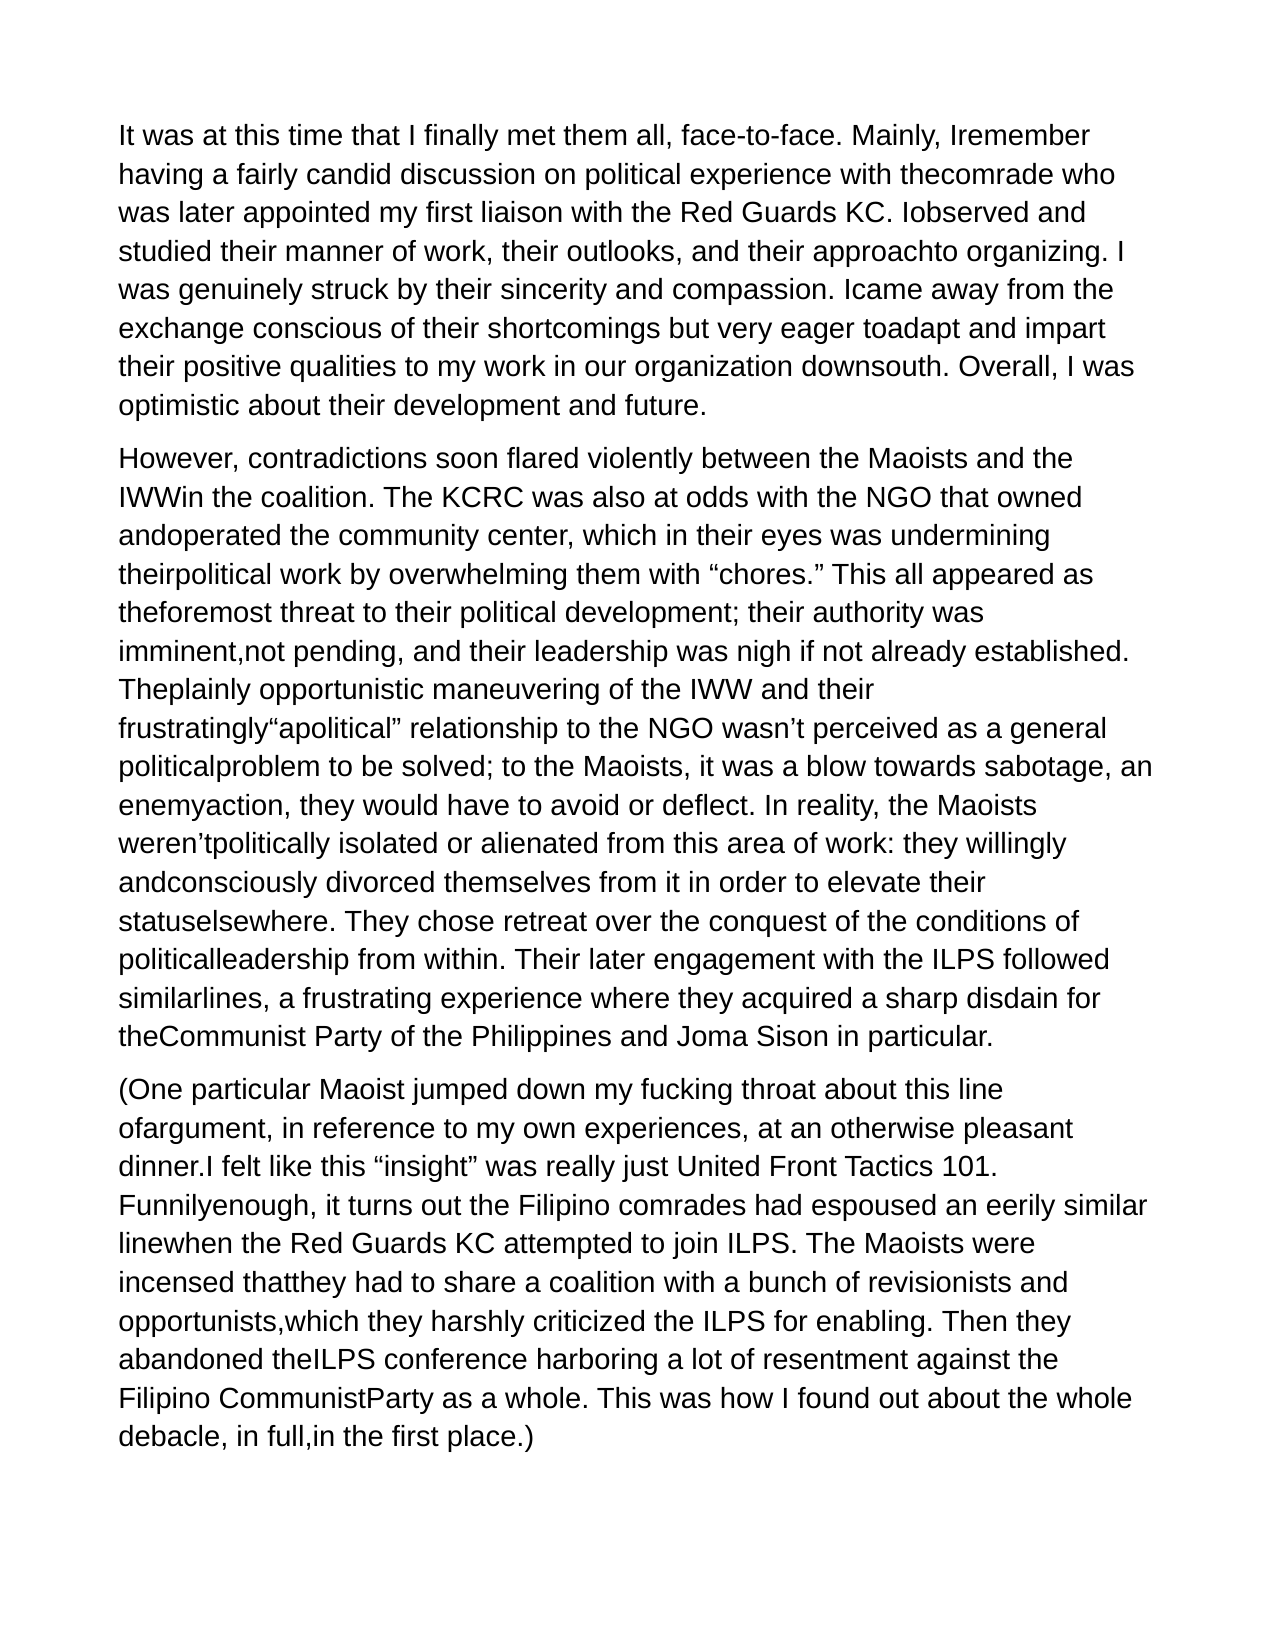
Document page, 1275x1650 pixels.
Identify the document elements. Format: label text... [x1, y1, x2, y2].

text It was at this time that I finally met them all, face-to-face. Mainly, Iremember having a fairly candid discussion on political experience with thecomrade who was later appointed my first liaison with the Red Guards KC. Iobserved and studied their manner of work, their outlooks, and their approachto organizing. I was genuinely struck by their sincerity and compassion. Icame away from the exchange conscious of their shortcomings but very eager toadapt and impart their positive qualities to my work in our organization downsouth. Overall, I was optimistic about their development and future. [118, 118, 1157, 421]
text However, contradictions soon flared violently between the Maoists and the IWWin the coalition. The KCRC was also at odds with the NGO that owned andoperated the community center, which in their eyes was undermining theirpolitical work by overwhelming them with “chores.” This all appeared as theforemost threat to their political development; their authority was imminent,not pending, and their leadership was nigh if not already established. Theplainly opportunistic maneuvering of the IWW and their frustratingly“apolitical” relationship to the NGO wasn’t perceived as a general politicalproblem to be solved; to the Maoists, it was a blow towards sabotage, an enemyaction, they would have to avoid or deflect. In reality, the Maoists weren’tpolitically isolated or alienated from this area of work: they willingly andconsciously divorced themselves from it in order to elevate their statuselsewhere. They chose retreat over the conquest of the conditions of politicalleadership from within. Their later engagement with the ILPS followed similarlines, a frustrating experience where they acquired a sharp disdain for theCommunist Party of the Philippines and Joma Sison in particular. [118, 441, 1157, 1053]
text (One particular Maoist jumped down my fucking throat about this line ofargument, in reference to my own experiences, at an otherwise pleasant dinner.I felt like this “insight” was really just United Front Tactics 101. Funnilyenough, it turns out the Filipino comrades had espoused an eerily similar linewhen the Red Guards KC attempted to join ILPS. The Maoists were incensed thatthey had to share a coalition with a bunch of revisionists and opportunists,which they harshly criticized the ILPS for enabling. Then they abandoned theILPS conference harboring a lot of resentment against the Filipino CommunistParty as a whole. This was how I found out about the whole debacle, in full,in the first place.) [118, 1072, 1157, 1453]
